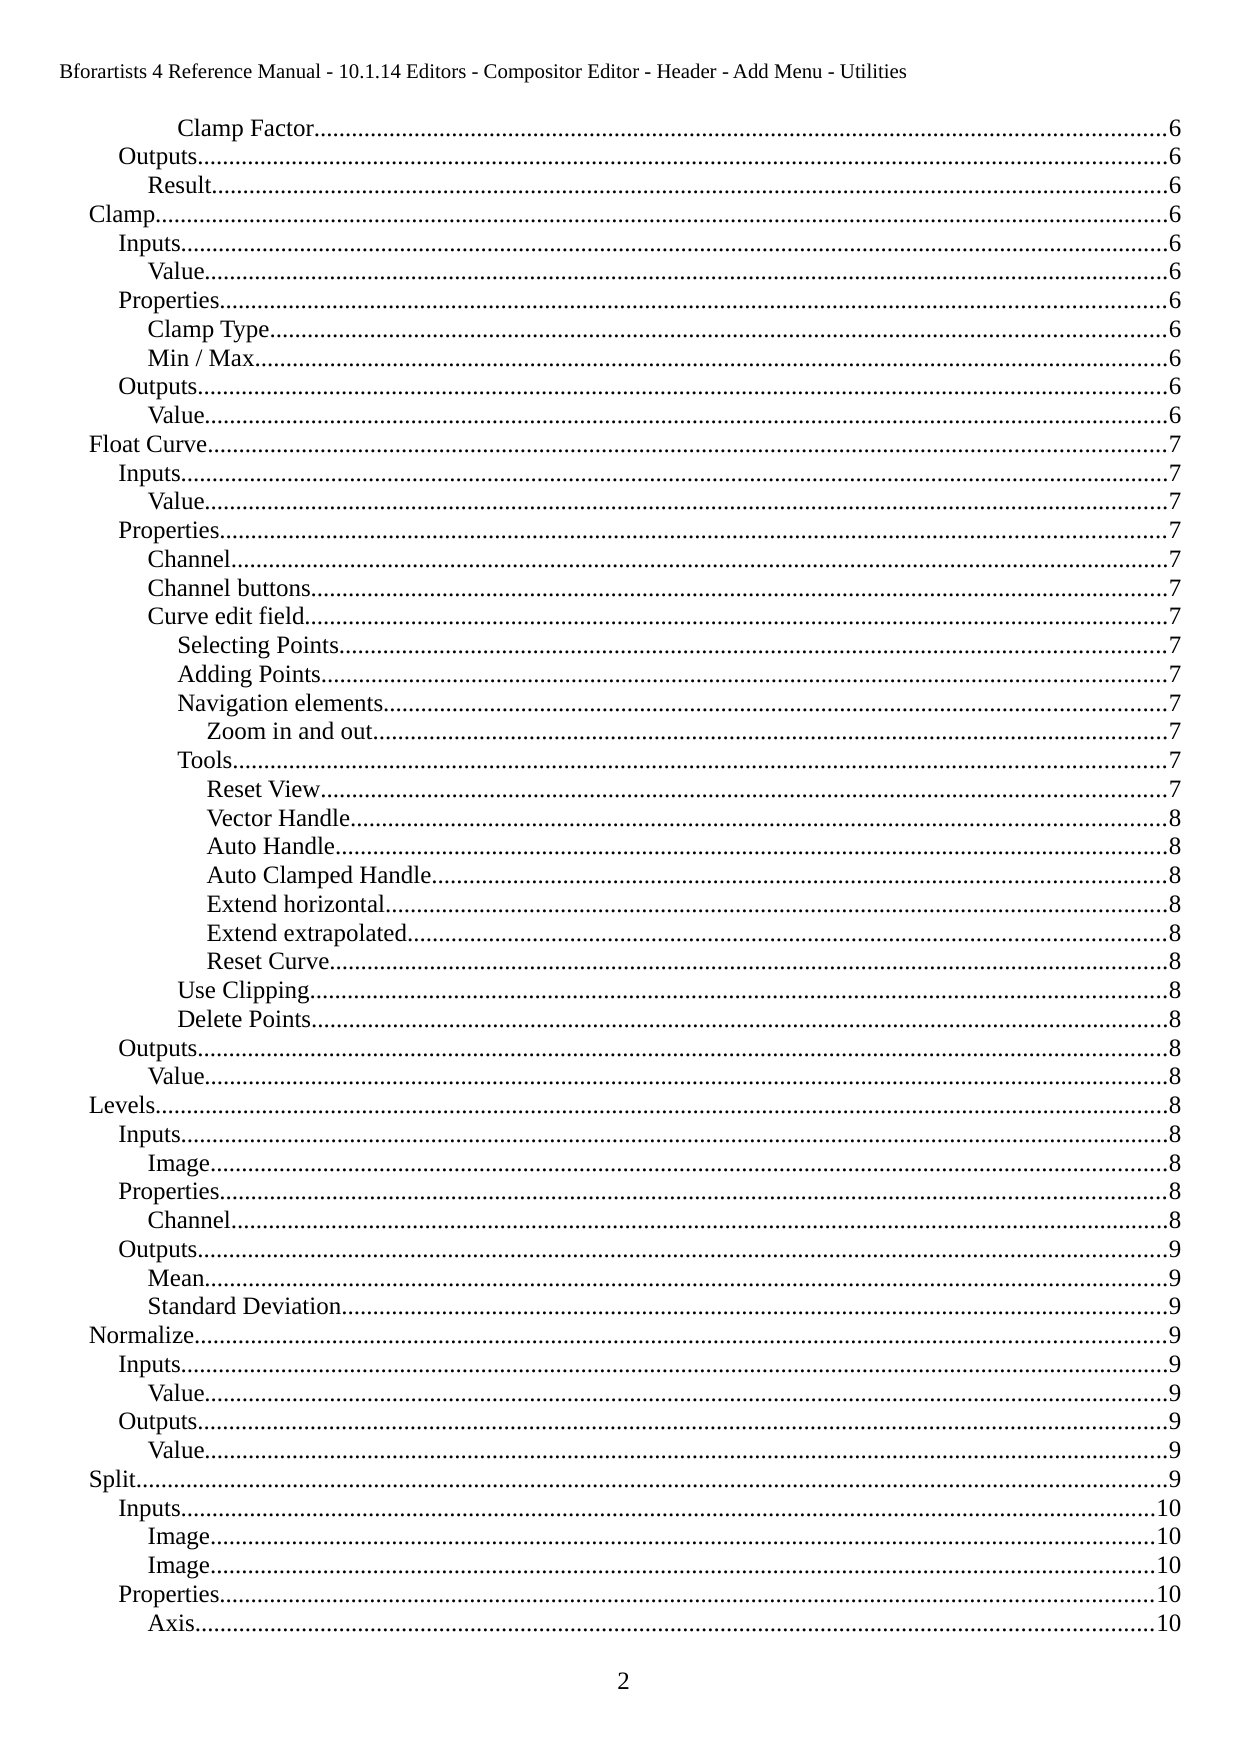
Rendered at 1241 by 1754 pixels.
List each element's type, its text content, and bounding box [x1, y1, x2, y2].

text Outputs 9 [118, 1406, 1181, 1435]
text Channel 8 [147, 1205, 1181, 1234]
text Mean 9 [147, 1263, 1181, 1291]
text Auto Handle 8 [206, 831, 1181, 860]
text Value 6 [147, 400, 1181, 429]
text Result 6 [147, 170, 1181, 199]
text Split 9 [88, 1464, 1181, 1493]
text Zoom in and out 7 [206, 716, 1181, 745]
text Inputs 10 [118, 1493, 1181, 1521]
text Outputs 8 [118, 1033, 1181, 1061]
text Reset Curve 8 [206, 946, 1181, 975]
text Use Clipping 8 [177, 975, 1181, 1004]
text Value 8 [147, 1061, 1181, 1090]
text Outputs 6 [118, 141, 1181, 170]
text Image 10 [147, 1550, 1181, 1579]
text Properties 10 [118, 1579, 1181, 1608]
text Delete Points 8 [177, 1004, 1181, 1033]
text Properties 6 [118, 285, 1181, 314]
text Value 6 [147, 256, 1181, 285]
text Value 9 [147, 1378, 1181, 1406]
text Extend extrapolated 8 [206, 918, 1181, 946]
text Tools 7 [177, 745, 1181, 774]
text Properties 8 [118, 1176, 1181, 1205]
text Inputs 7 [118, 458, 1181, 486]
text Channel 7 [147, 544, 1181, 573]
text Standard Deviation 9 [147, 1291, 1181, 1320]
text Vector Handle 8 [206, 803, 1181, 831]
text Inputs 8 [118, 1119, 1181, 1148]
text Axis 10 [147, 1608, 1181, 1636]
text Channel buttons 7 [147, 573, 1181, 601]
text Clamp Type 6 [147, 314, 1181, 343]
text Image 8 [147, 1148, 1181, 1176]
text Reset View 7 [206, 774, 1181, 803]
text Value 9 [147, 1435, 1181, 1464]
text Levels 8 [88, 1090, 1181, 1119]
text Min / Max 6 [147, 343, 1181, 371]
text Navigation elements 7 [177, 688, 1181, 716]
text Auto Clamped Handle 8 [206, 860, 1181, 889]
text Clamp 6 [88, 199, 1181, 228]
text Extend horizontal 8 [206, 889, 1181, 918]
text Inputs 6 [118, 228, 1181, 256]
text Clamp Factor 6 [177, 113, 1181, 141]
text Outputs 9 [118, 1234, 1181, 1263]
text Inputs 9 [118, 1349, 1181, 1378]
text Curve edit field 7 [147, 601, 1181, 630]
text Selecting Points 7 [177, 630, 1181, 659]
text Outputs 6 [118, 371, 1181, 400]
text Value 7 [147, 486, 1181, 515]
text Float Curve 7 [88, 429, 1181, 458]
text Normalize 9 [88, 1320, 1181, 1349]
text Image 10 [147, 1521, 1181, 1550]
text Properties 7 [118, 515, 1181, 544]
text Adding Points 7 [177, 659, 1181, 688]
